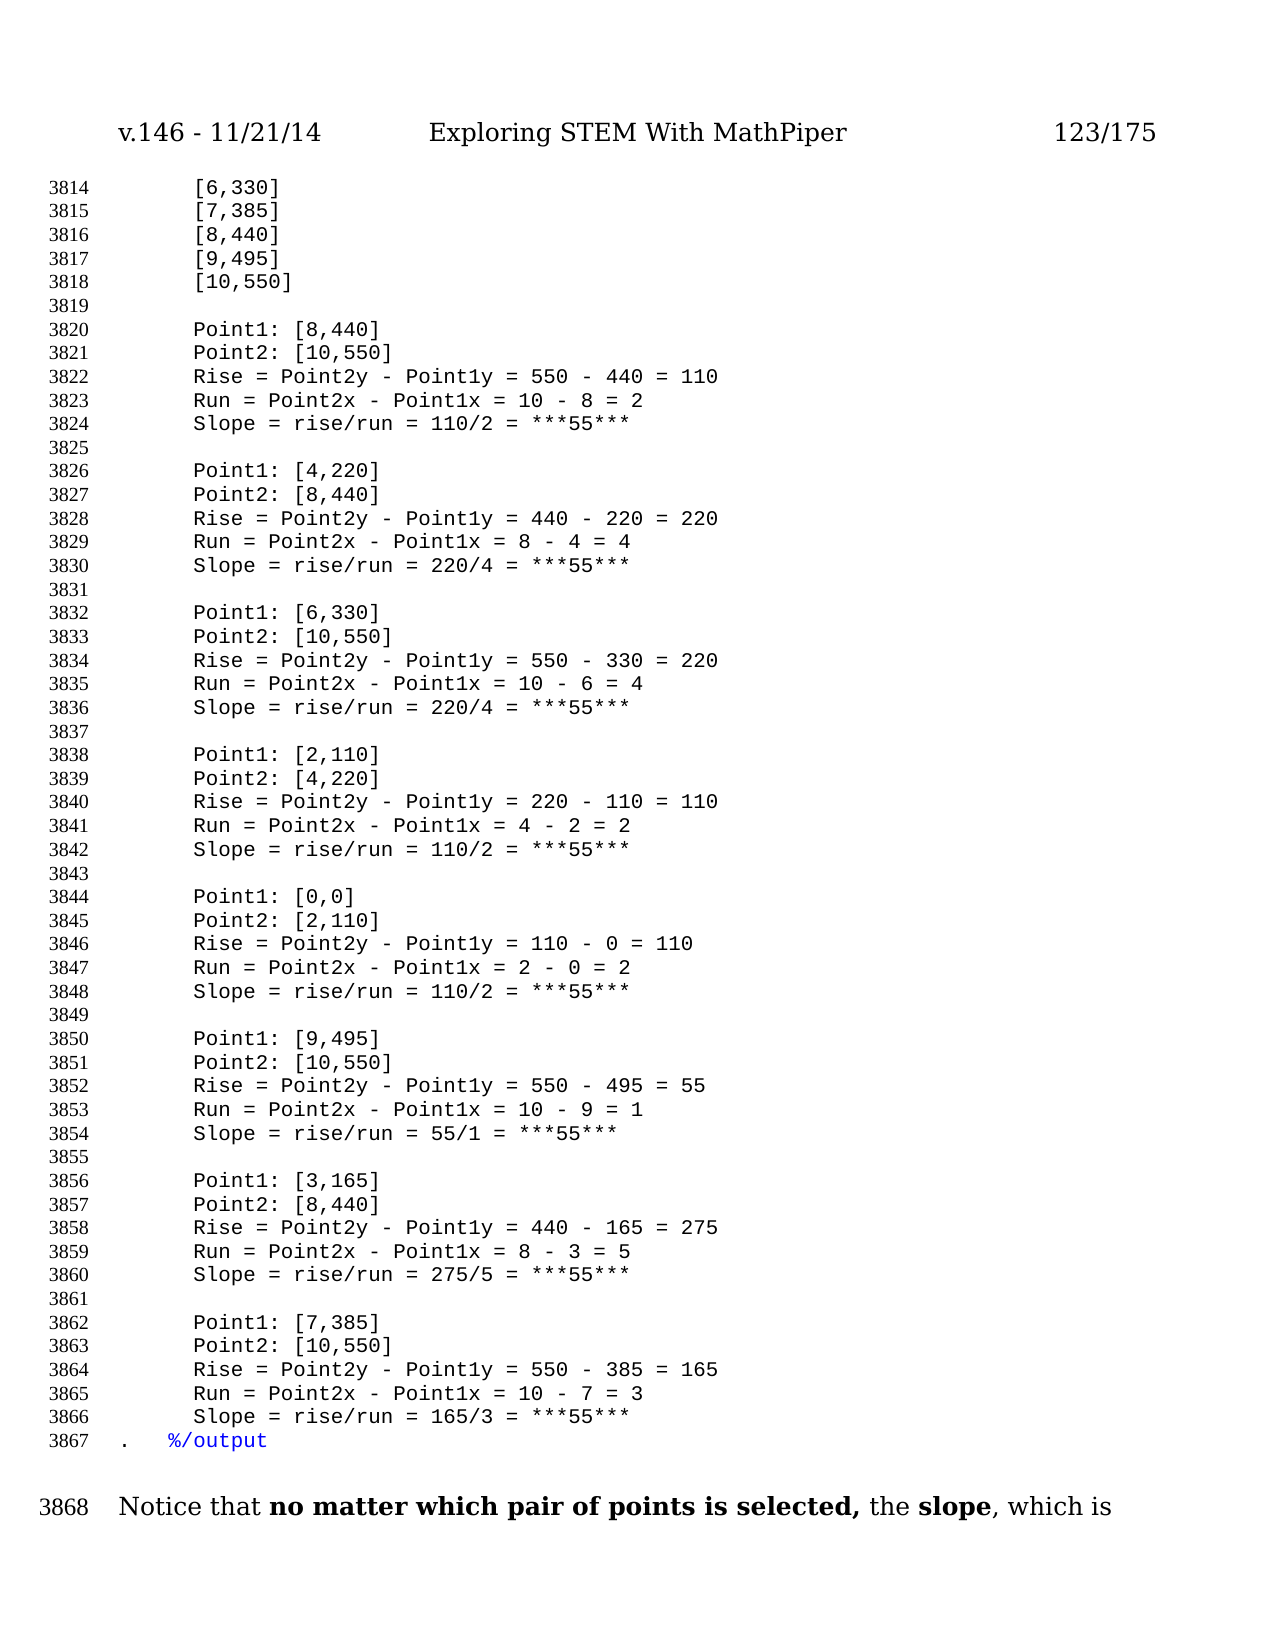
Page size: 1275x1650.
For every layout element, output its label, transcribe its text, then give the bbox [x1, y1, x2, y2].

text Point1: [8,440] [118, 319, 1157, 342]
text Run = Point2x - Point1x = 10 - 9 = 1 [118, 1099, 1157, 1123]
text Point1: [7,385] [118, 1312, 1157, 1335]
text [6,330] [118, 177, 1157, 200]
text Run = Point2x - Point1x = 10 - 7 = 3 [118, 1383, 1157, 1406]
text Point2: [2,110] [118, 910, 1157, 933]
text Run = Point2x - Point1x = 2 - 0 = 2 [118, 957, 1157, 981]
text Rise = Point2y - Point1y = 550 - 440 = 110 [118, 366, 1157, 389]
text Slope = rise/run = 55/1 = ***55*** [118, 1123, 1157, 1146]
text Point1: [0,0] [118, 886, 1157, 910]
text Slope = rise/run = 110/2 = ***55*** [118, 413, 1157, 437]
text Point2: [4,220] [118, 768, 1157, 792]
text Point1: [9,495] [118, 1028, 1157, 1052]
text Slope = rise/run = 220/4 = ***55*** [118, 555, 1157, 579]
text [10,550] [118, 271, 1157, 295]
text Slope = rise/run = 220/4 = ***55*** [118, 697, 1157, 721]
text Point1: [4,220] [118, 461, 1157, 484]
text Run = Point2x - Point1x = 4 - 2 = 2 [118, 815, 1157, 839]
text Run = Point2x - Point1x = 8 - 3 = 5 [118, 1241, 1157, 1264]
text [9,495] [118, 248, 1157, 271]
text Point1: [3,165] [118, 1170, 1157, 1193]
text Point2: [8,440] [118, 484, 1157, 508]
text Slope = rise/run = 110/2 = ***55*** [118, 839, 1157, 862]
text Run = Point2x - Point1x = 10 - 6 = 4 [118, 673, 1157, 697]
text Run = Point2x - Point1x = 8 - 4 = 4 [118, 531, 1157, 555]
text Rise = Point2y - Point1y = 550 - 385 = 165 [118, 1359, 1157, 1383]
text Point2: [10,550] [118, 1335, 1157, 1359]
text Point2: [10,550] [118, 342, 1157, 366]
text Rise = Point2y - Point1y = 220 - 110 = 110 [118, 792, 1157, 815]
text [8,440] [118, 224, 1157, 248]
text Point1: [6,330] [118, 602, 1157, 626]
text Point2: [10,550] [118, 1052, 1157, 1075]
text Run = Point2x - Point1x = 10 - 8 = 2 [118, 389, 1157, 413]
text Slope = rise/run = 110/2 = ***55*** [118, 981, 1157, 1004]
text Notice that no matter which pair of points is selected, the slope, which is [118, 1492, 1157, 1521]
text Point2: [8,440] [118, 1193, 1157, 1217]
text Rise = Point2y - Point1y = 550 - 495 = 55 [118, 1075, 1157, 1099]
text [7,385] [118, 200, 1157, 224]
text Point2: [10,550] [118, 626, 1157, 650]
text Rise = Point2y - Point1y = 440 - 220 = 220 [118, 508, 1157, 531]
text Point1: [2,110] [118, 744, 1157, 768]
text Slope = rise/run = 165/3 = ***55*** [118, 1406, 1157, 1430]
text . %/output [118, 1430, 1157, 1454]
text Rise = Point2y - Point1y = 550 - 330 = 220 [118, 650, 1157, 673]
text Rise = Point2y - Point1y = 440 - 165 = 275 [118, 1217, 1157, 1241]
text Rise = Point2y - Point1y = 110 - 0 = 110 [118, 933, 1157, 957]
text Slope = rise/run = 275/5 = ***55*** [118, 1264, 1157, 1288]
